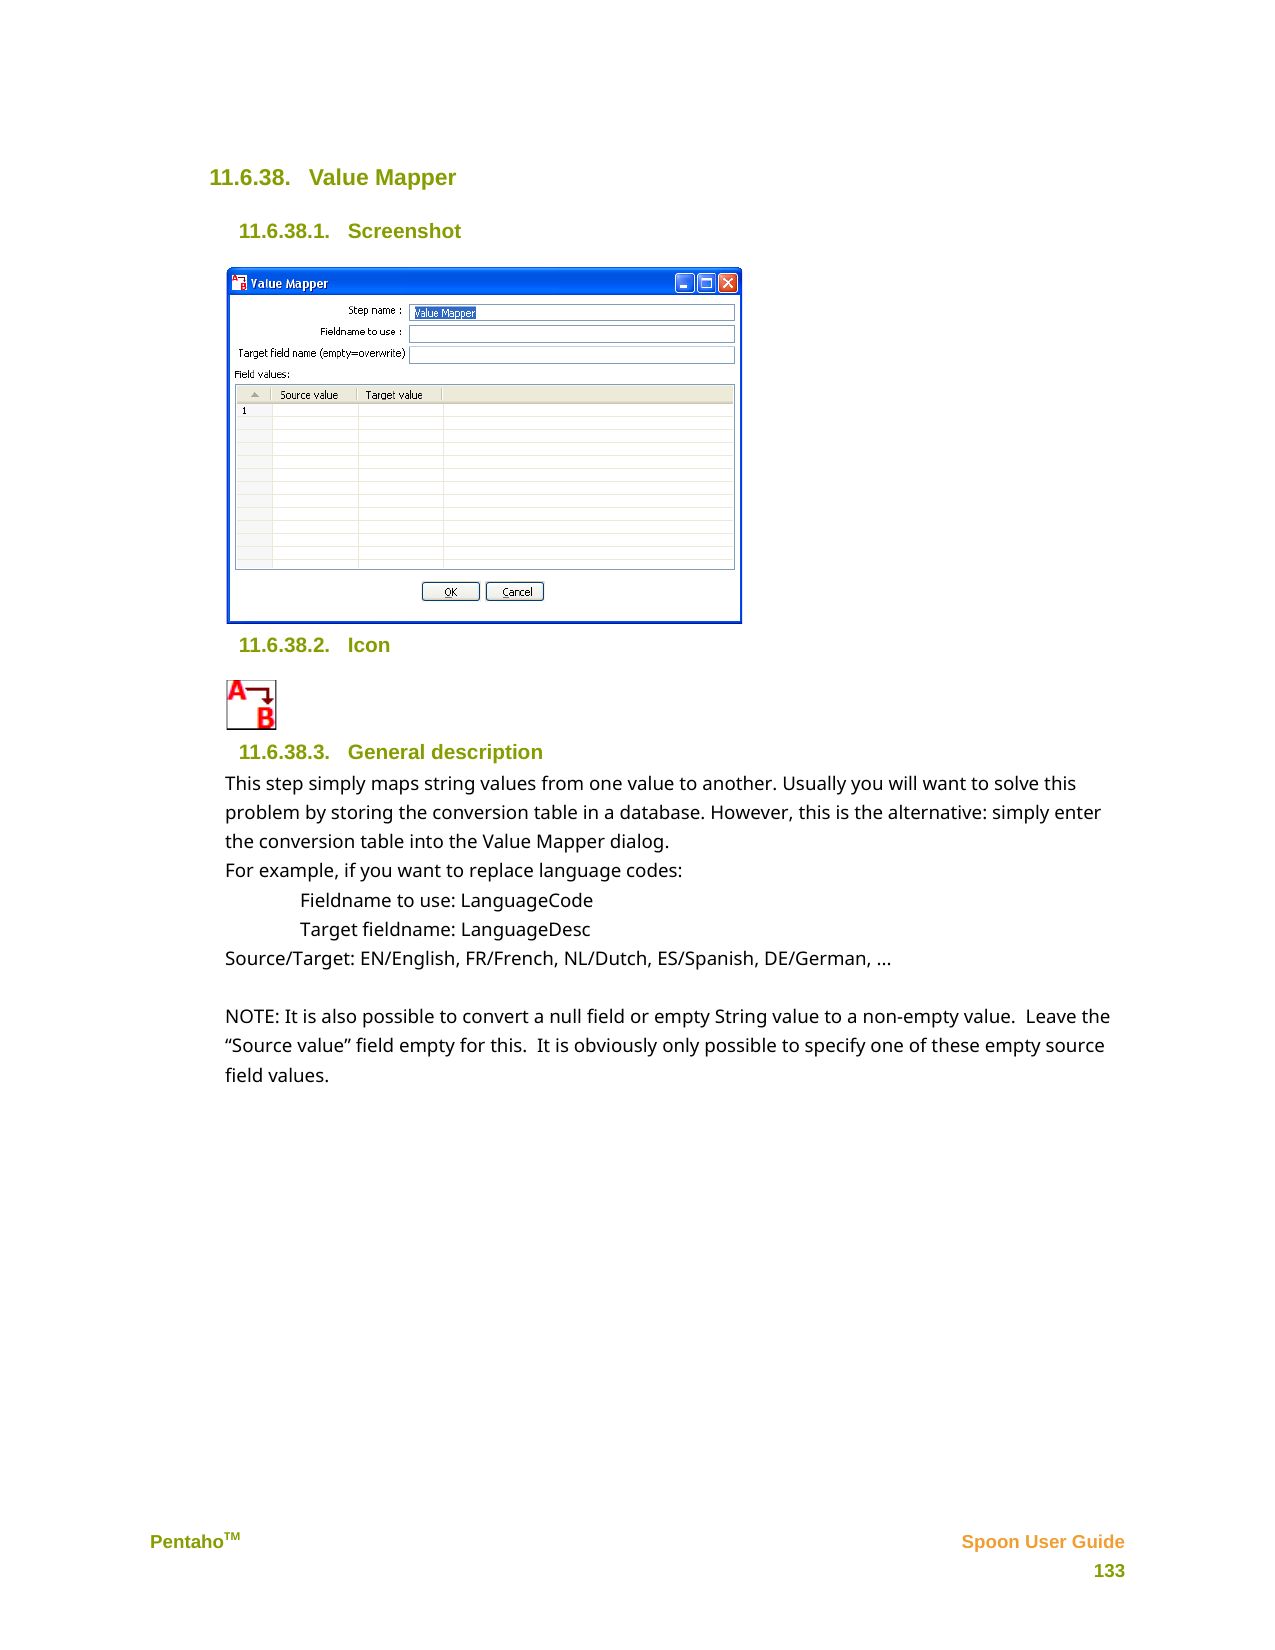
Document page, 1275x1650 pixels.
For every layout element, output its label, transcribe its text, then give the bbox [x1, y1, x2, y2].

subtitle Icon [239, 624, 1125, 660]
subtitle General description [239, 679, 1125, 766]
picture [226, 267, 743, 624]
text This step simply maps string values from one value to another. Usually you will want to solve this problem by storing the conversion table in a database. However, this is the alternative: simply enter the conversion table into the Value Mapper dialog. [225, 767, 1125, 854]
text For example, if you want to replace language codes: [225, 854, 1125, 884]
subtitle Value Mapper [209, 157, 1125, 192]
picture [226, 680, 277, 730]
text Fieldname to use: LanguageCode [300, 884, 1125, 913]
text Source/Target: EN/English, FR/French, NL/Dutch, ES/Spanish, DE/German, ... [225, 942, 1125, 971]
text Target fieldname: LanguageDesc [300, 913, 1125, 942]
subtitle Screenshot [239, 211, 1125, 246]
text NOTE: It is also possible to convert a null field or empty String value to a non-empty value. Leave the “Source value” field empty for this. It is obviously only possible to specify one of these empty source field values. [225, 1000, 1125, 1088]
